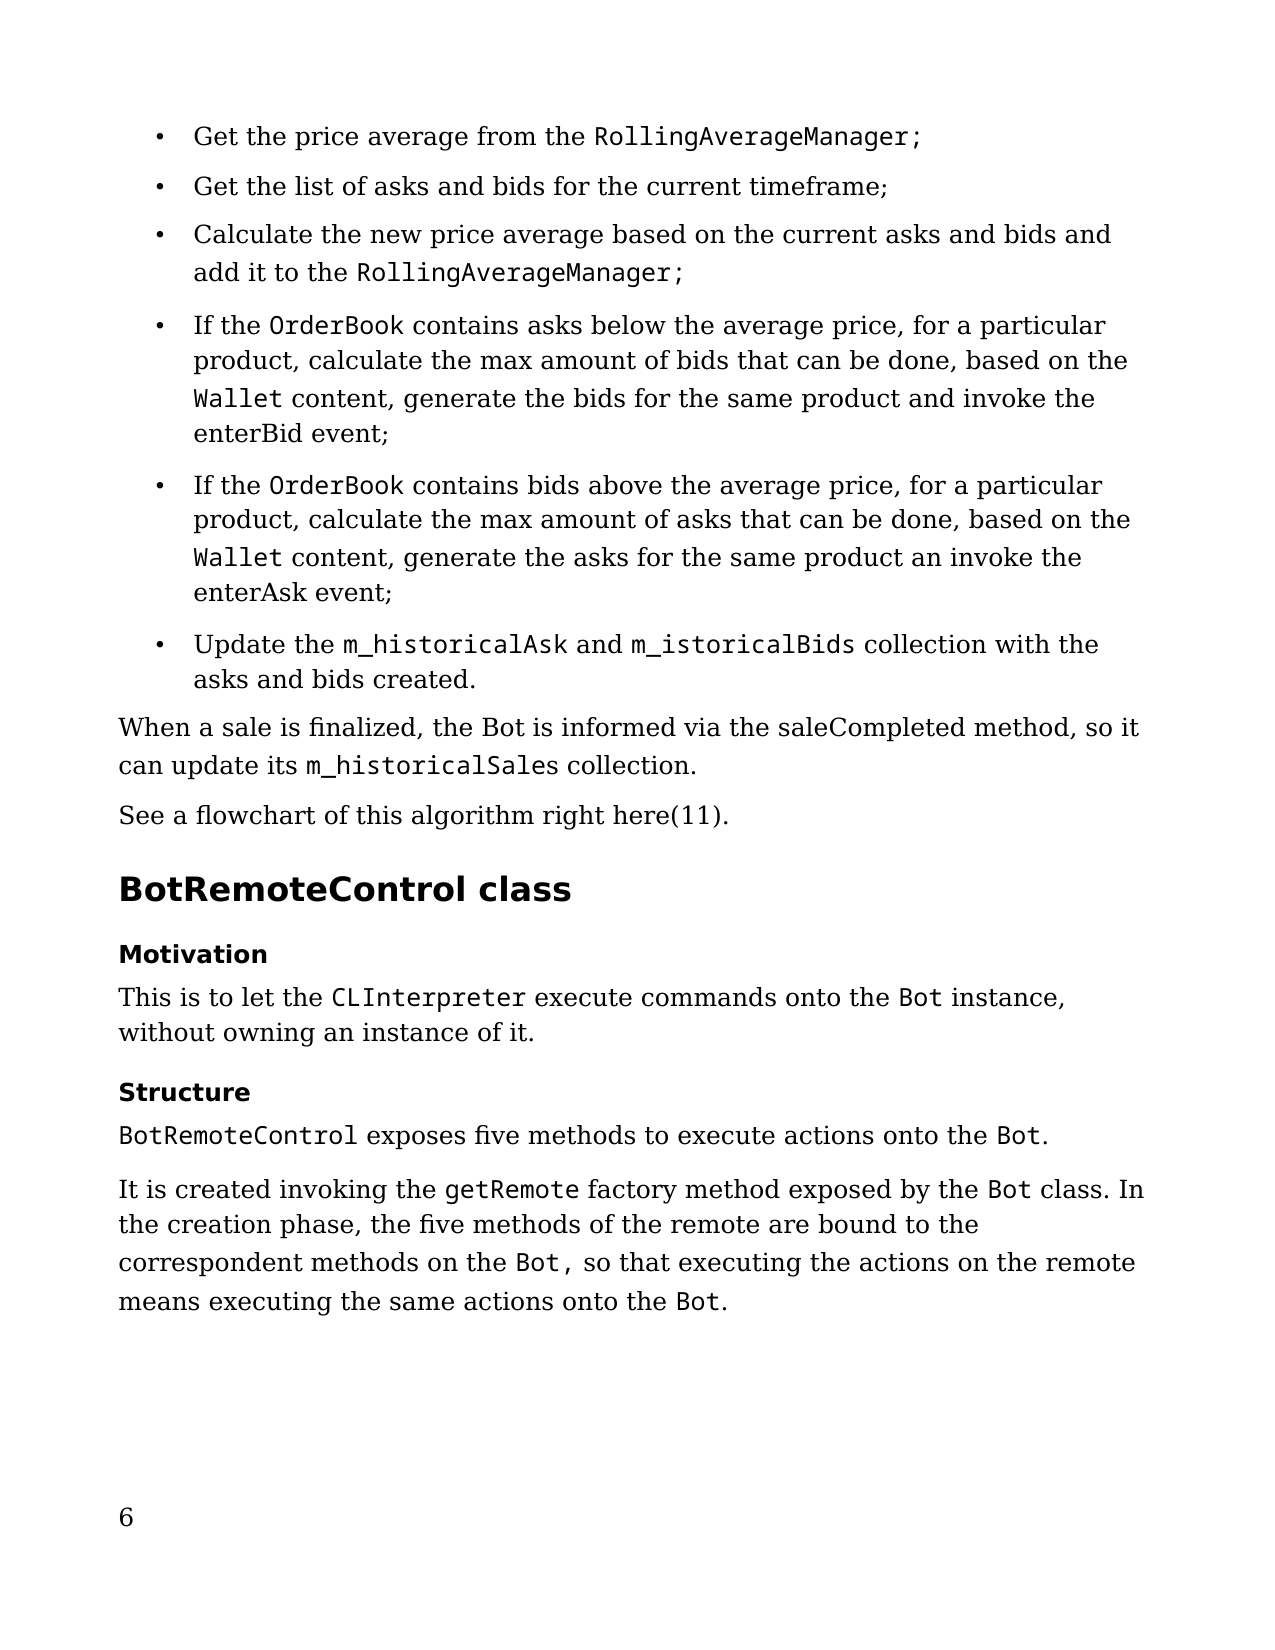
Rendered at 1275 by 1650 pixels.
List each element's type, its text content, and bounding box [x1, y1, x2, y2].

text This is to let the CLInterpreter execute commands onto the Bot instance, without owning an instance of it. [118, 979, 1157, 1047]
text It is created invoking the getRemote factory method exposed by the Bot class. In the creation phase, the five methods of the remote are bound to the correspondent methods on the Bot, so that executing the actions on the remote means executing the same actions onto the Bot. [118, 1172, 1157, 1317]
text When a sale is finalized, the Bot is informed via the saleCompleted method, so it can update its m_historicalSales collection. [118, 713, 1157, 781]
list If the OrderBook contains bids above the average price, for a particular product, calculate the max amount of asks that can be done, based on the Wallet content, generate the asks for the same product an invoke the enterAsk event; [156, 467, 1157, 608]
subtitle Motivation [118, 940, 1157, 969]
list Get the list of asks and bids for the current timeframe; [156, 172, 1157, 201]
text BotRemoteControl exposes five methods to execute actions onto the Bot. [118, 1118, 1157, 1152]
list If the OrderBook contains asks below the average price, for a particular product, calculate the max amount of bids that can be done, based on the Wallet content, generate the bids for the same product and invoke the enterBid event; [156, 308, 1157, 448]
subtitle BotRemoteControl class [118, 870, 1157, 909]
text See a flowchart of this algorithm right here(11). [118, 801, 1157, 830]
subtitle Structure [118, 1078, 1157, 1107]
list Calculate the new price average based on the current asks and bids and add it to the RollingAverageManager; [156, 220, 1157, 288]
list Get the price average from the RollingAverageManager; [156, 118, 1157, 152]
list Update the m_historicalAsk and m_istoricalBids collection with the asks and bids created. [156, 627, 1157, 694]
